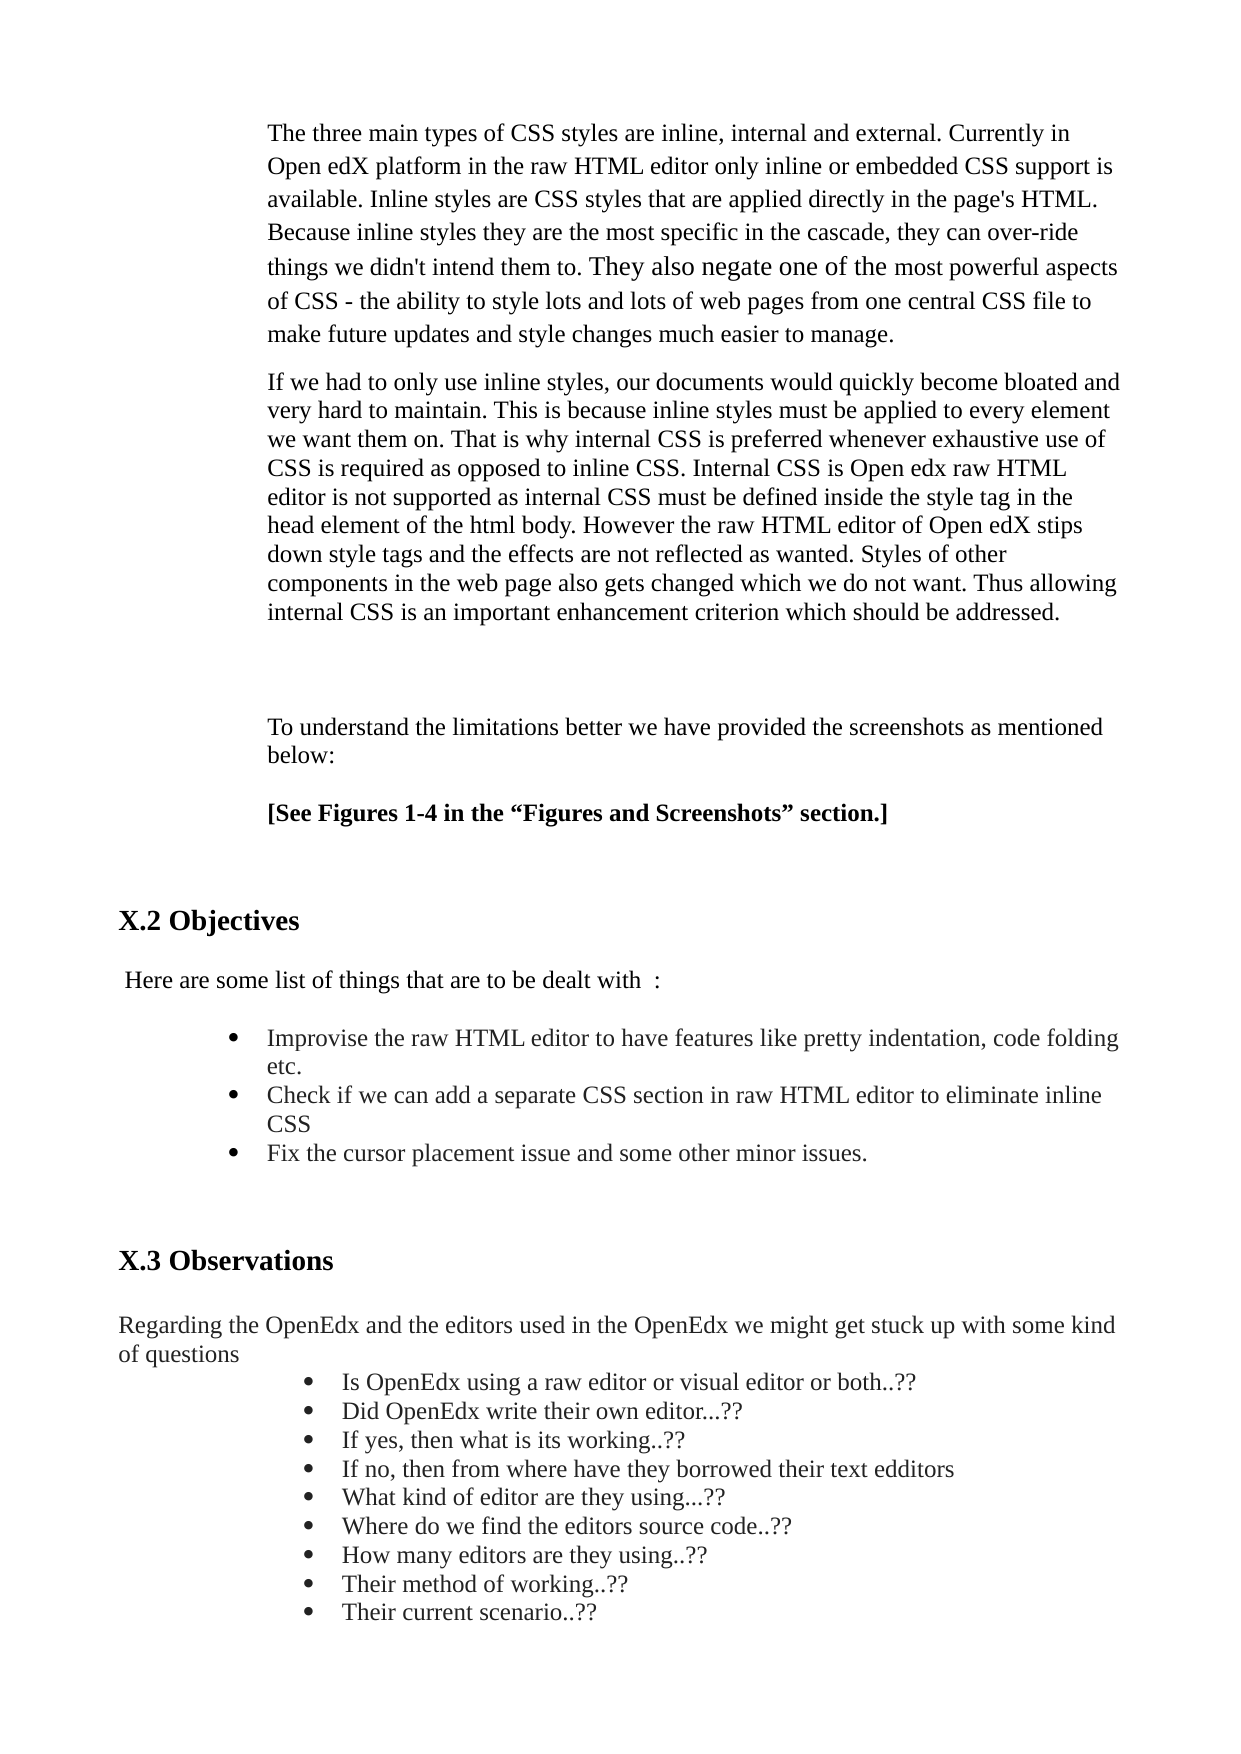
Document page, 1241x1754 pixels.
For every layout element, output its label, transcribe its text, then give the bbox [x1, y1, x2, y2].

text X.3 Observations [118, 1243, 1122, 1276]
text To understand the limitations better we have provided the screenshots as mentioned below: [267, 712, 1122, 769]
list Check if we can add a separate CSS section in raw HTML editor to eliminate inline CSS [229, 1080, 1122, 1138]
list What kind of editor are they using...?? [304, 1482, 1122, 1511]
text [See Figures 1-4 in the “Figures and Screenshots” section.] [267, 798, 1122, 827]
list Their current scenario..?? [304, 1597, 1122, 1626]
text The three main types of CSS styles are inline, internal and external. Currently in Open edX platform in the raw HTML editor only inline or embedded CSS support is available. Inline styles are CSS styles that are applied directly in the page's HTML. Because inline styles they are the most specific in the cascade, they can over-ride things we didn't intend them to. They also negate one of the most powerful aspects of CSS - the ability to style lots and lots of web pages from one central CSS file to make future updates and style changes much easier to manage. [267, 118, 1122, 348]
list Is OpenEdx using a raw editor or visual editor or both..?? [304, 1367, 1122, 1396]
list Where do we find the editors source code..?? [304, 1511, 1122, 1540]
list Improvise the raw HTML editor to have features like pretty indentation, code folding etc. [229, 1023, 1122, 1080]
text X.2 Objectives [118, 903, 1122, 936]
list If yes, then what is its working..?? [304, 1425, 1122, 1454]
text Here are some list of things that are to be dealt with : [118, 965, 1122, 994]
text If we had to only use inline styles, our documents would quickly become bloated and very hard to maintain. This is because inline styles must be applied to every element we want them on. That is why internal CSS is preferred whenever exhaustive use of CSS is required as opposed to inline CSS. Internal CSS is Open edx raw HTML editor is not supported as internal CSS must be defined inside the style tag in the head element of the html body. However the raw HTML editor of Open edX stips down style tags and the effects are not reflected as wanted. Styles of other components in the web page also gets changed which we do not want. Thus allowing internal CSS is an important enhancement criterion which should be addressed. [267, 367, 1122, 625]
list Did OpenEdx write their own editor...?? [304, 1396, 1122, 1425]
text Regarding the OpenEdx and the editors used in the OpenEdx we might get stuck up with some kind of questions [118, 1310, 1122, 1367]
list Fix the cursor placement issue and some other minor issues. [229, 1138, 1122, 1166]
list How many editors are they using..?? [304, 1540, 1122, 1569]
list Their method of working..?? [304, 1569, 1122, 1597]
list If no, then from where have they borrowed their text edditors [304, 1454, 1122, 1482]
